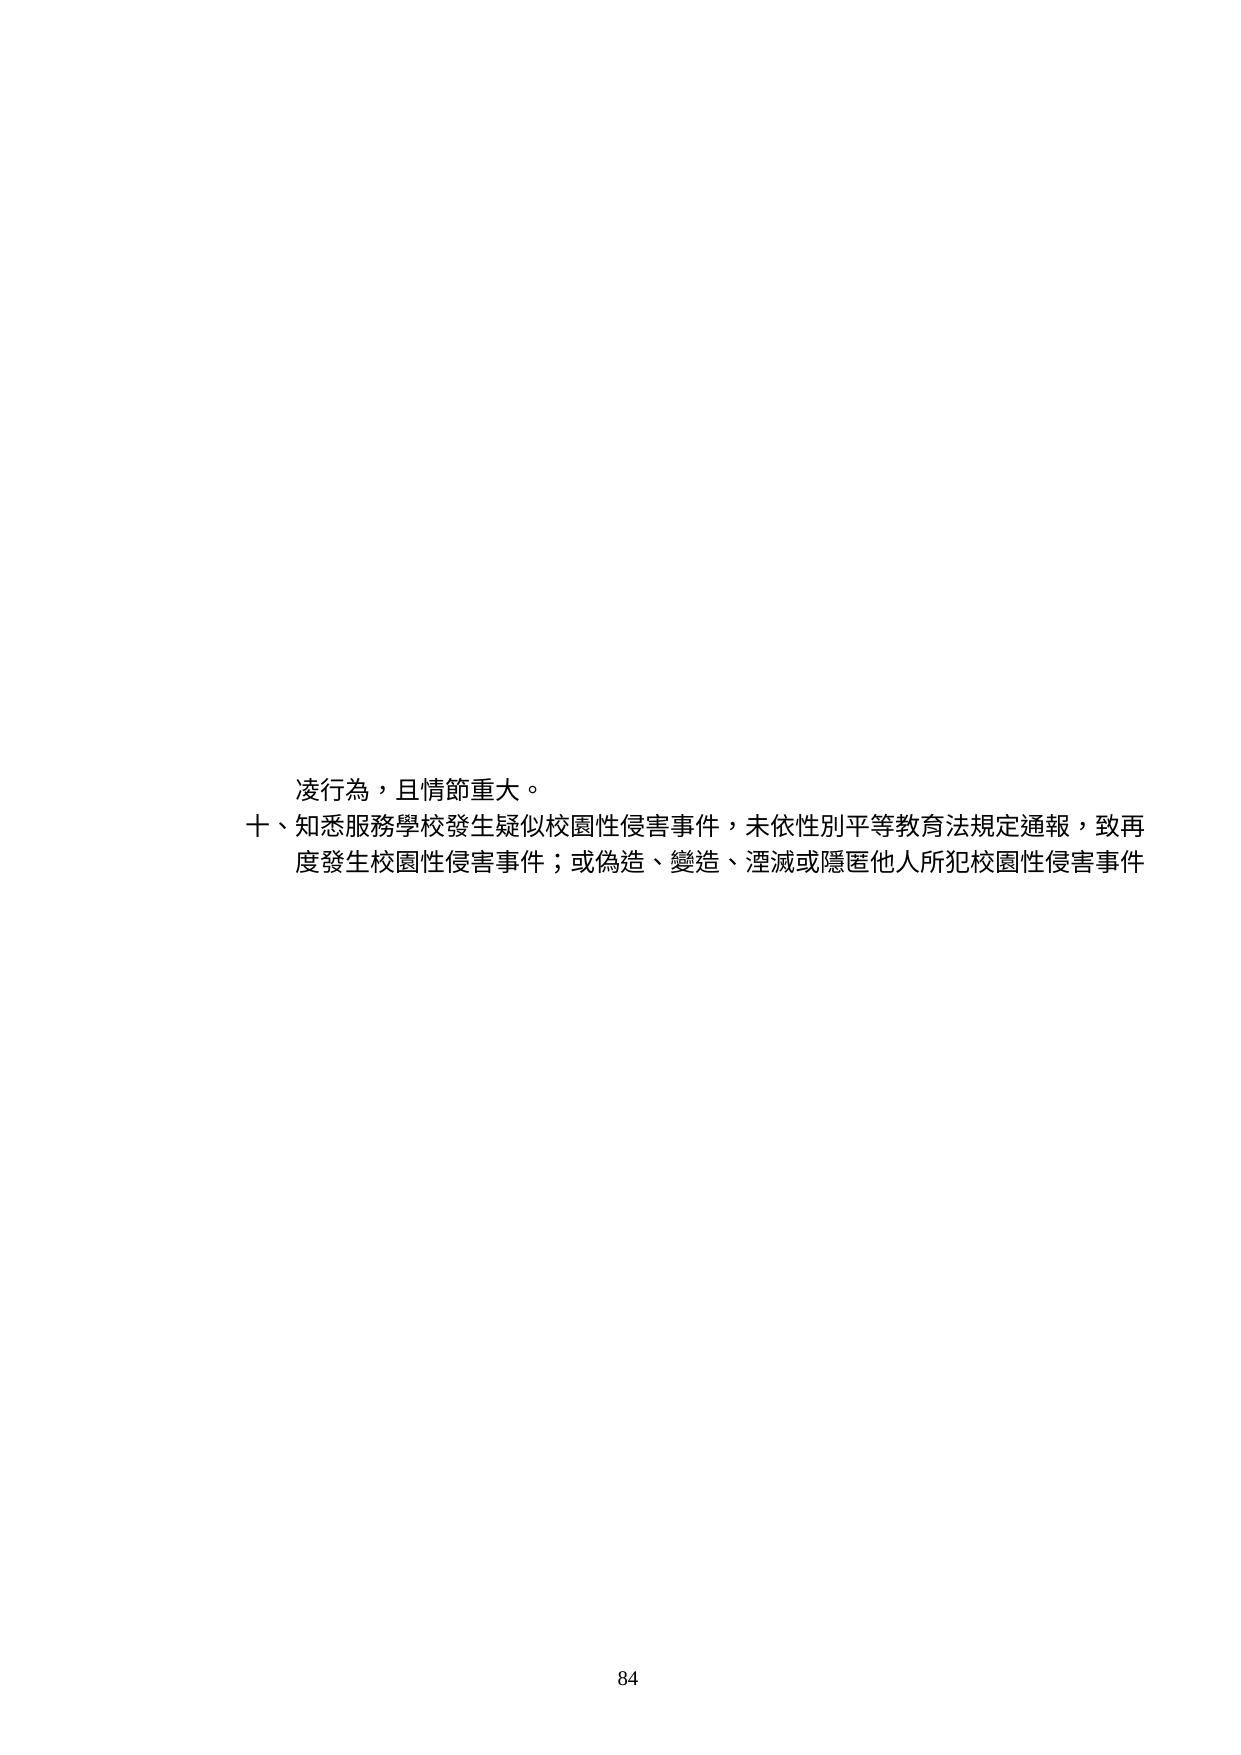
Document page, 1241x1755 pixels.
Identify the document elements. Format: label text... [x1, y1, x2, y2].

text 凌行為，且情節重大。 [120, 770, 1152, 806]
text 十、知悉服務學校發生疑似校園性侵害事件，未依性別平等教育法規定通報，致再 [120, 806, 1152, 843]
text 度發生校園性侵害事件；或偽造、變造、湮滅或隱匿他人所犯校園性侵害事件 [120, 843, 1152, 879]
